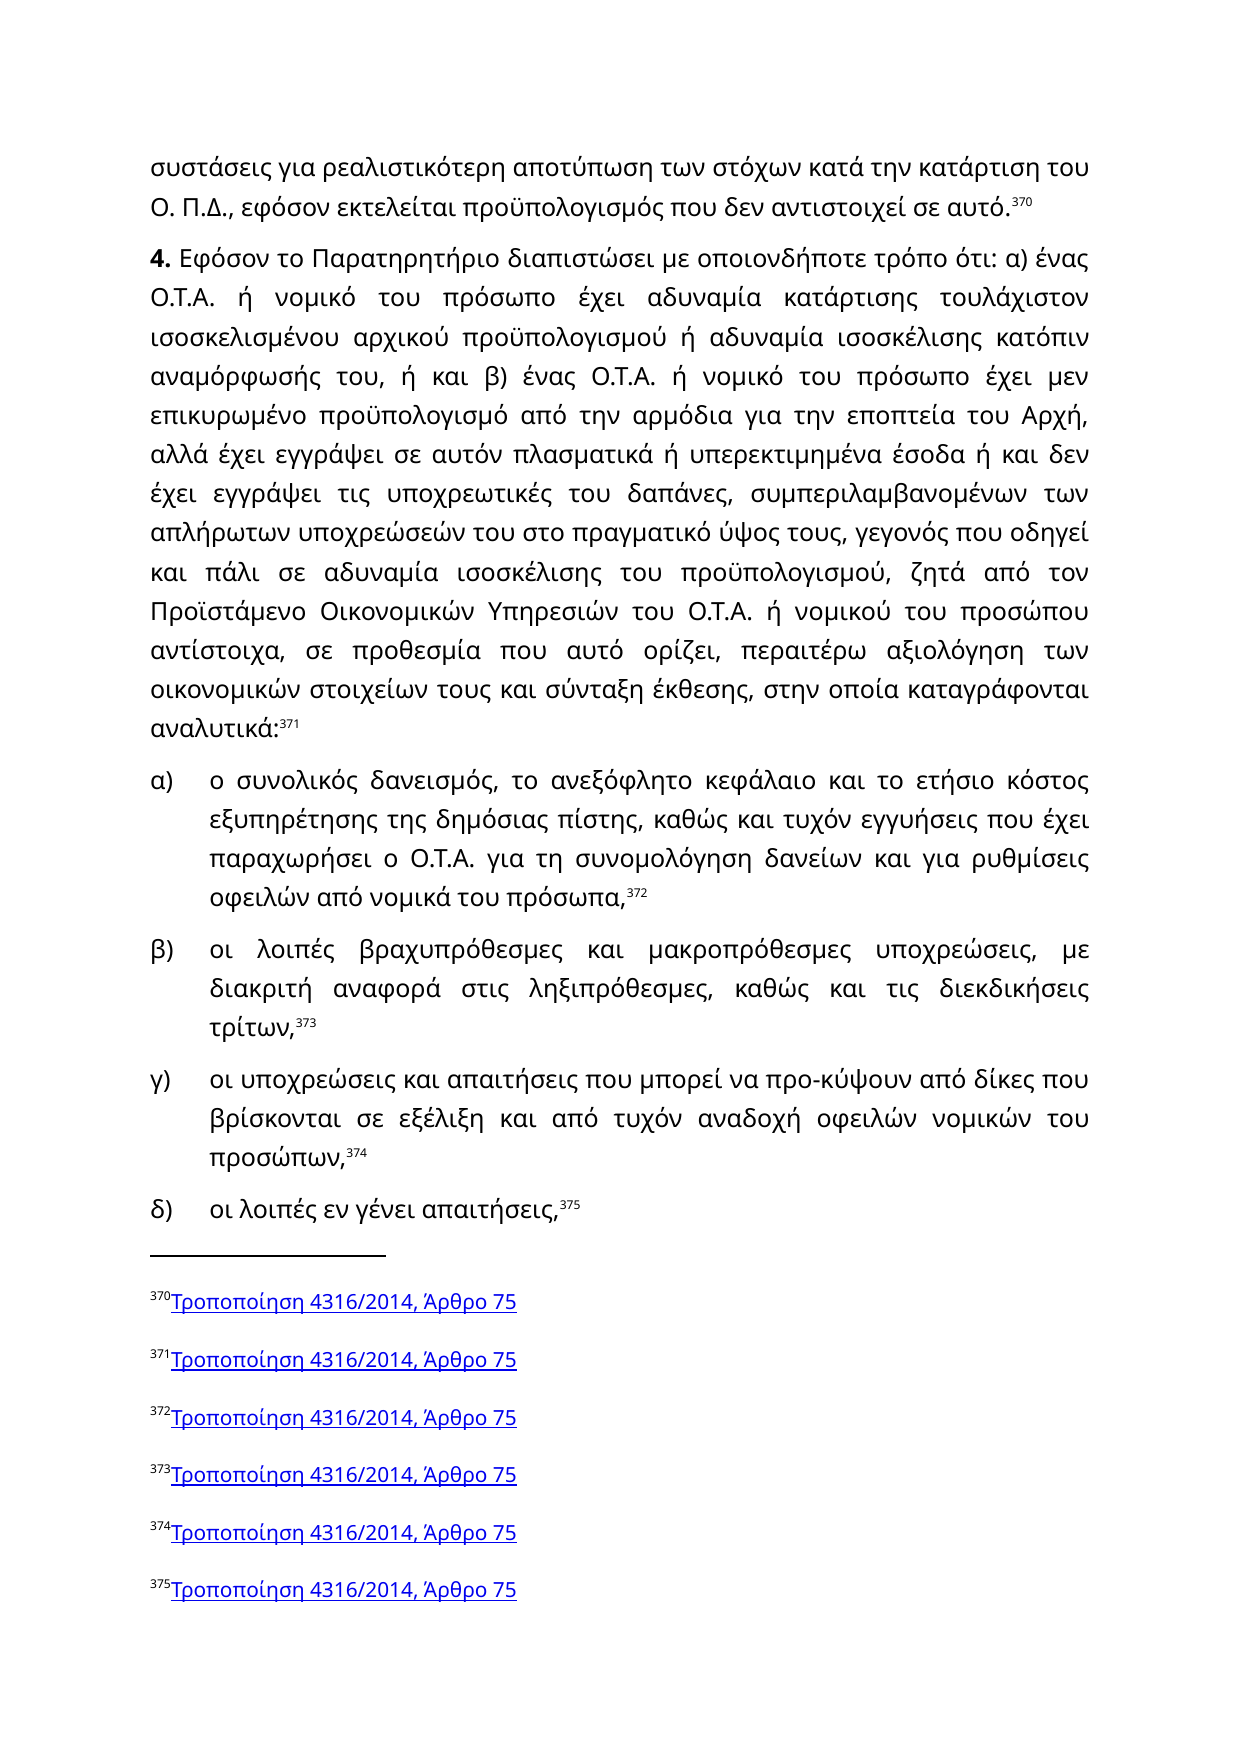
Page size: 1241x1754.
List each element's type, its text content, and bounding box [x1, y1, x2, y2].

text Τροποποίηση 4316/2014, Άρθρο 75 [150, 1287, 1090, 1316]
text Τροποποίηση 4316/2014, Άρθρο 75 [150, 1345, 1090, 1373]
text Τροποποίηση 4316/2014, Άρθρο 75 [150, 1518, 1090, 1546]
list γ) οι υποχρεώσεις και απαιτήσεις που μπορεί να προ-κύψουν από δίκες που βρίσκονται σε εξέλιξη και από τυχόν αναδοχή οφειλών νομικών του προσώπων, [150, 1062, 1090, 1174]
text συστάσεις για ρεαλιστικότερη αποτύπωση των στόχων κατά την κατάρτιση του Ο. Π.Δ., εφόσον εκτελείται προϋπολογισμός που δεν αντιστοιχεί σε αυτό. [150, 150, 1090, 223]
text 4. Εφόσον το Παρατηρητήριο διαπιστώσει με οποιονδήποτε τρόπο ότι: α) ένας Ο.Τ.Α. ή νομικό του πρόσωπο έχει αδυναμία κατάρτισης τουλάχιστον ισοσκελισμένου αρχικού προϋπολογισμού ή αδυναμία ισοσκέλισης κατόπιν αναμόρφωσής του, ή και β) ένας Ο.Τ.Α. ή νομικό του πρόσωπο έχει μεν επικυρωμένο προϋπολογισμό από την αρμόδια για την εποπτεία του Αρχή, αλλά έχει εγγράψει σε αυτόν πλασματικά ή υπερεκτιμημένα έσοδα ή και δεν έχει εγγράψει τις υποχρεωτικές του δαπάνες, συμπεριλαμβανομένων των απλήρωτων υποχρεώσεών του στο πραγματικό ύψος τους, γεγονός που οδηγεί και πάλι σε αδυναμία ισοσκέλισης του προϋπολογισμού, ζητά από τον Προϊστάμενο Οικονομικών Υπηρεσιών του Ο.Τ.Α. ή νομικού του προσώπου αντίστοιχα, σε προθεσμία που αυτό ορίζει, περαιτέρω αξιολόγηση των οικονομικών στοιχείων τους και σύνταξη έκθεσης, στην οποία καταγράφονται αναλυτικά: [150, 241, 1090, 745]
list α) ο συνολικός δανεισμός, το ανεξόφλητο κεφάλαιο και το ετήσιο κόστος εξυπηρέτησης της δημόσιας πίστης, καθώς και τυχόν εγγυήσεις που έχει παραχωρήσει ο Ο.Τ.Α. για τη συνομολόγηση δανείων και για ρυθμίσεις οφειλών από νομικά του πρόσωπα, [150, 762, 1090, 914]
list δ) οι λοιπές εν γένει απαιτήσεις, [150, 1192, 1090, 1226]
text Τροποποίηση 4316/2014, Άρθρο 75 [150, 1403, 1090, 1431]
text Τροποποίηση 4316/2014, Άρθρο 75 [150, 1460, 1090, 1489]
list β) οι λοιπές βραχυπρόθεσμες και μακροπρόθεσμες υποχρεώσεις, με διακριτή αναφορά στις ληξιπρόθεσμες, καθώς και τις διεκδικήσεις τρίτων, [150, 932, 1090, 1044]
text Τροποποίηση 4316/2014, Άρθρο 75 [150, 1576, 1090, 1604]
